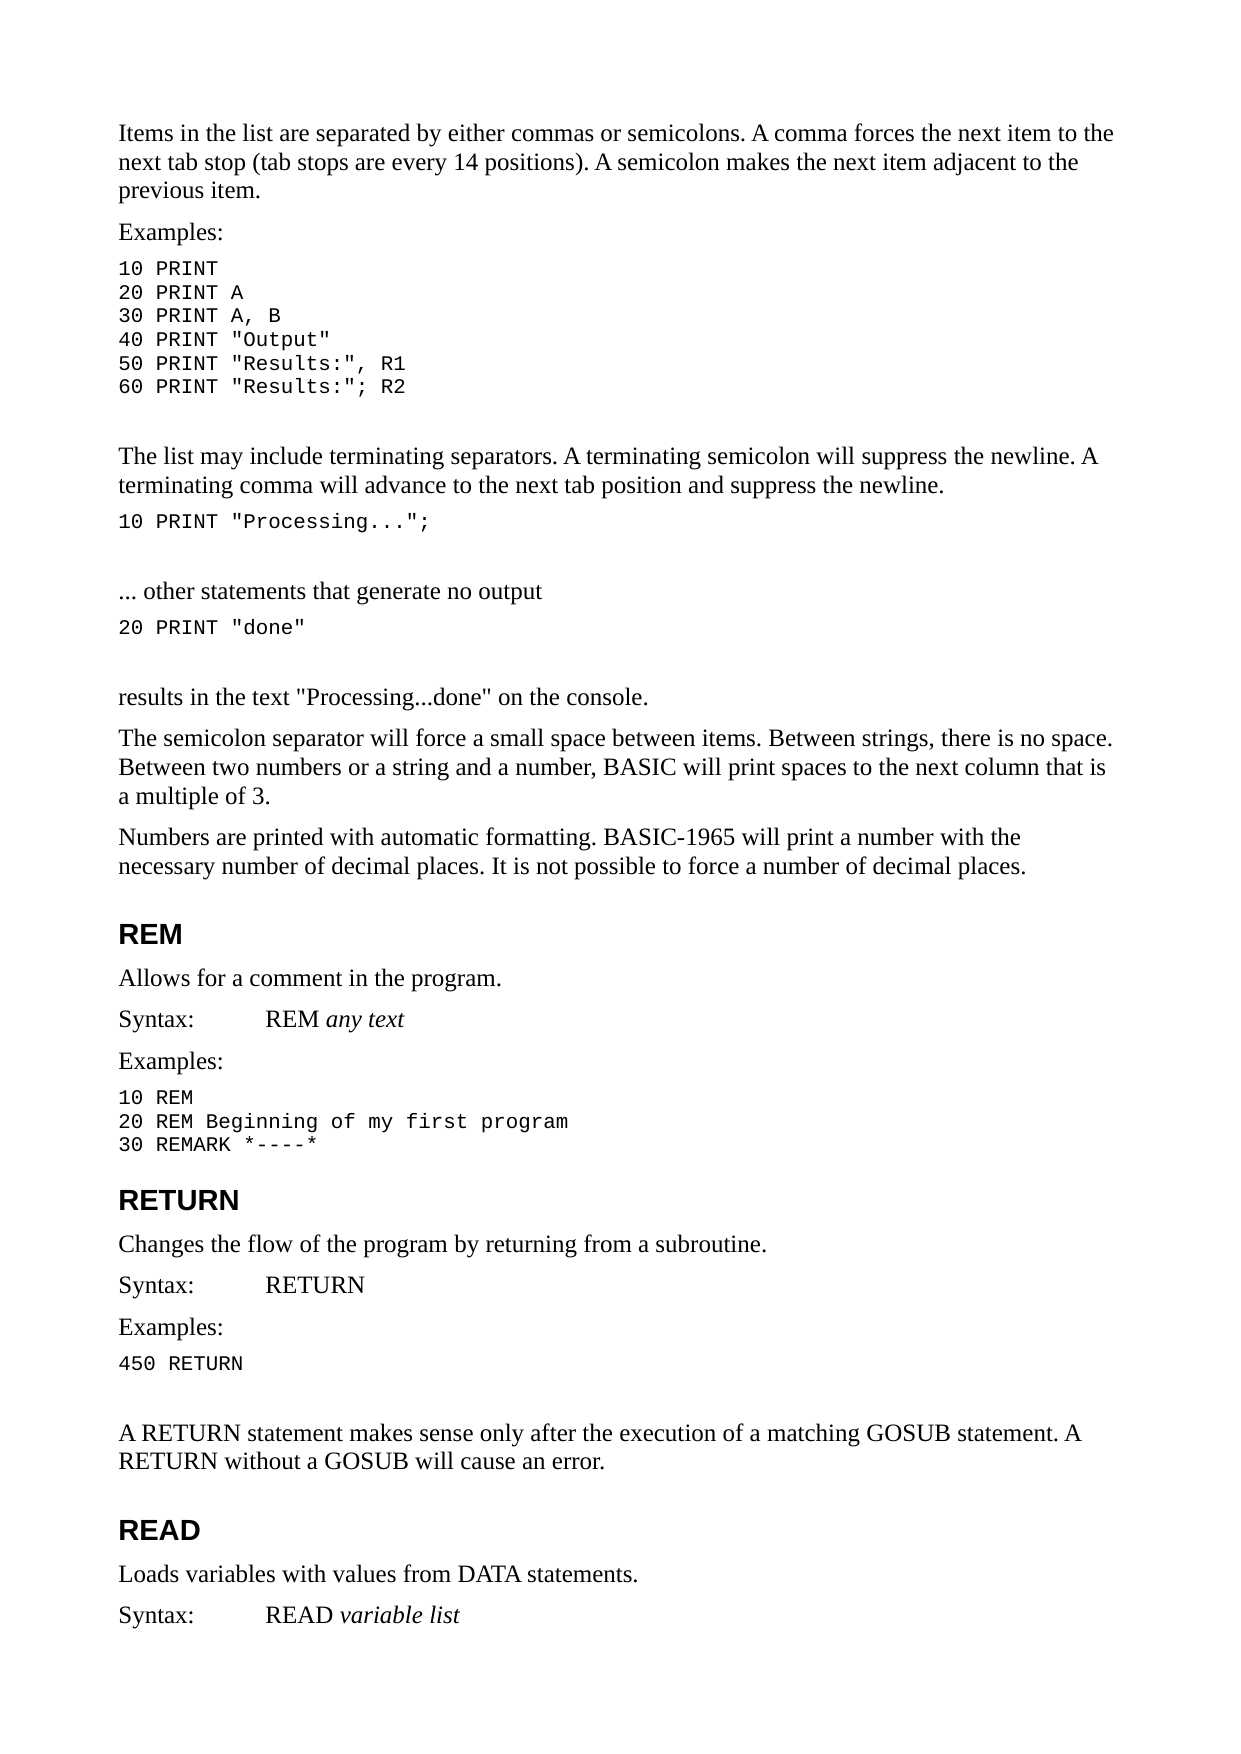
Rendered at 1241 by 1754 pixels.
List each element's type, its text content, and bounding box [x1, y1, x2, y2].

text Syntax: READ variable list [118, 1600, 1122, 1629]
text 10 REM [118, 1087, 1122, 1111]
text Allows for a comment in the program. [118, 963, 1122, 992]
text 30 PRINT A, B [118, 305, 1122, 329]
text 10 PRINT "Processing..."; [118, 511, 1122, 535]
text 60 PRINT "Results:"; R2 [118, 376, 1122, 400]
text Loads variables with values from DATA statements. [118, 1559, 1122, 1587]
text 50 PRINT "Results:", R1 [118, 353, 1122, 376]
text Numbers are printed with automatic formatting. BASIC-1965 will print a number with the necessary number of decimal places. It is not possible to force a number of decimal places. [118, 822, 1122, 880]
text Examples: [118, 1046, 1122, 1074]
text 40 PRINT "Output" [118, 329, 1122, 353]
text 450 RETURN [118, 1353, 1122, 1376]
text Items in the list are separated by either commas or semicolons. A comma forces the next item to the next tab stop (tab stops are every 14 positions). A semicolon makes the next item adjacent to the previous item. [118, 118, 1122, 204]
subtitle READ [118, 1513, 1122, 1546]
subtitle RETURN [118, 1183, 1122, 1217]
text ... other statements that generate no output [118, 576, 1122, 605]
text Examples: [118, 1312, 1122, 1340]
text The semicolon separator will force a small space between items. Between strings, there is no space. Between two numbers or a string and a number, BASIC will print spaces to the next column that is a multiple of 3. [118, 723, 1122, 810]
text Examples: [118, 217, 1122, 246]
text A RETURN statement makes sense only after the execution of a matching GOSUB statement. A RETURN without a GOSUB will cause an error. [118, 1418, 1122, 1475]
text 30 REMARK *----* [118, 1134, 1122, 1158]
text Changes the flow of the program by returning from a subroutine. [118, 1229, 1122, 1258]
text Syntax: REM any text [118, 1004, 1122, 1033]
subtitle REM [118, 917, 1122, 951]
text 20 PRINT A [118, 282, 1122, 305]
text The list may include terminating separators. A terminating semicolon will suppress the newline. A terminating comma will advance to the next tab position and suppress the newline. [118, 441, 1122, 499]
text Syntax: RETURN [118, 1270, 1122, 1299]
text 20 REM Beginning of my first program [118, 1111, 1122, 1134]
text results in the text "Processing...done" on the console. [118, 682, 1122, 711]
text 20 PRINT "done" [118, 617, 1122, 641]
text 10 PRINT [118, 258, 1122, 282]
